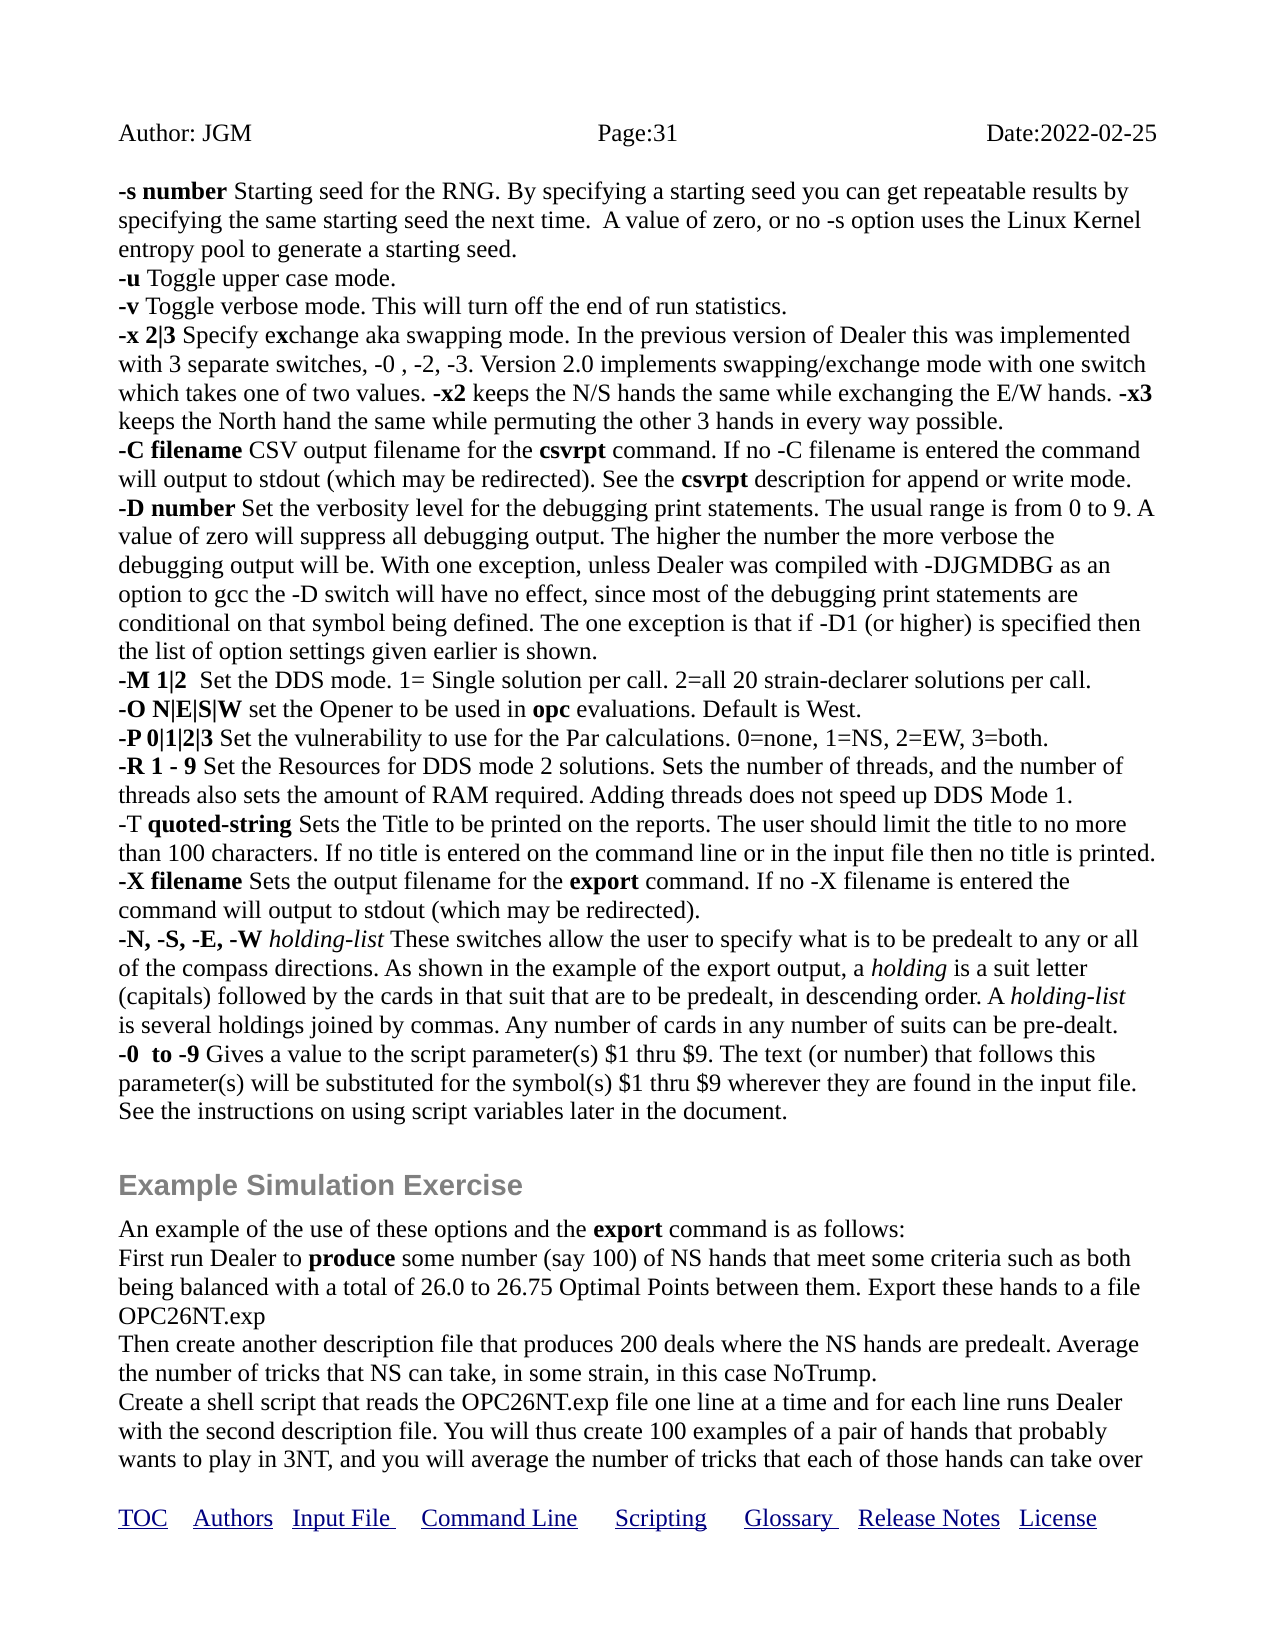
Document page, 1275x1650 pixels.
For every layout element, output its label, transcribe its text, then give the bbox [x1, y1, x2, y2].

text -X filename Sets the output filename for the export command. If no -X filename is entered the command will output to stdout (which may be redirected). [118, 866, 1157, 924]
text -v Toggle verbose mode. This will turn off the end of run statistics. [118, 291, 1157, 320]
text -T quoted-string Sets the Title to be printed on the reports. The user should limit the title to no more than 100 characters. If no title is entered on the command line or in the input file then no title is printed. [118, 809, 1157, 866]
subtitle Example Simulation Exercise [118, 1168, 1157, 1202]
text is several holdings joined by commas. Any number of cards in any number of suits can be pre-dealt. [118, 1010, 1157, 1039]
text Create a shell script that reads the OPC26NT.exp file one line at a time and for each line runs Dealer with the second description file. You will thus create 100 examples of a pair of hands that probably wants to play in 3NT, and you will average the number of tricks that each of those hands can take over [118, 1387, 1157, 1473]
text -0 to -9 Gives a value to the script parameter(s) $1 thru $9. The text (or number) that follows this parameter(s) will be substituted for the symbol(s) $1 thru $9 wherever they are found in the input file. See the instructions on using script variables later in the document. [118, 1039, 1157, 1125]
text -u Toggle upper case mode. [118, 263, 1157, 291]
text -P 0|1|2|3 Set the vulnerability to use for the Par calculations. 0=none, 1=NS, 2=EW, 3=both. [118, 723, 1157, 751]
text -M 1|2 Set the DDS mode. 1= Single solution per call. 2=all 20 strain-declarer solutions per call. [118, 665, 1157, 694]
text -N, -S, -E, -W holding-list These switches allow the user to specify what is to be predealt to any or all of the compass directions. As shown in the example of the export output, a holding is a suit letter (capitals) followed by the cards in that suit that are to be predealt, in descending order. A holding-list [118, 924, 1157, 1010]
text -R 1 - 9 Set the Resources for DDS mode 2 solutions. Sets the number of threads, and the number of threads also sets the amount of RAM required. Adding threads does not speed up DDS Mode 1. [118, 751, 1157, 809]
text -D number Set the verbosity level for the debugging print statements. The usual range is from 0 to 9. A value of zero will suppress all debugging output. The higher the number the more verbose the debugging output will be. With one exception, unless Dealer was compiled with -DJGMDBG as an option to gcc the -D switch will have no effect, since most of the debugging print statements are conditional on that symbol being defined. The one exception is that if -D1 (or higher) is specified then the list of option settings given earlier is shown. [118, 493, 1157, 665]
text An example of the use of these options and the export command is as follows: [118, 1214, 1157, 1243]
text -x 2|3 Specify exchange aka swapping mode. In the previous version of Dealer this was implemented with 3 separate switches, -0 , -2, -3. Version 2.0 implements swapping/exchange mode with one switch which takes one of two values. -x2 keeps the N/S hands the same while exchanging the E/W hands. -x3 keeps the North hand the same while permuting the other 3 hands in every way possible. [118, 320, 1157, 435]
text First run Dealer to produce some number (say 100) of NS hands that meet some criteria such as both being balanced with a total of 26.0 to 26.75 Optimal Points between them. Export these hands to a file OPC26NT.exp [118, 1243, 1157, 1329]
text -C filename CSV output filename for the csvrpt command. If no -C filename is entered the command will output to stdout (which may be redirected). See the csvrpt description for append or write mode. [118, 435, 1157, 493]
text Then create another description file that produces 200 deals where the NS hands are predealt. Average the number of tricks that NS can take, in some strain, in this case NoTrump. [118, 1329, 1157, 1387]
text -s number Starting seed for the RNG. By specifying a starting seed you can get repeatable results by specifying the same starting seed the next time. A value of zero, or no -s option uses the Linux Kernel entropy pool to generate a starting seed. [118, 176, 1157, 263]
text -O N|E|S|W set the Opener to be used in opc evaluations. Default is West. [118, 694, 1157, 723]
